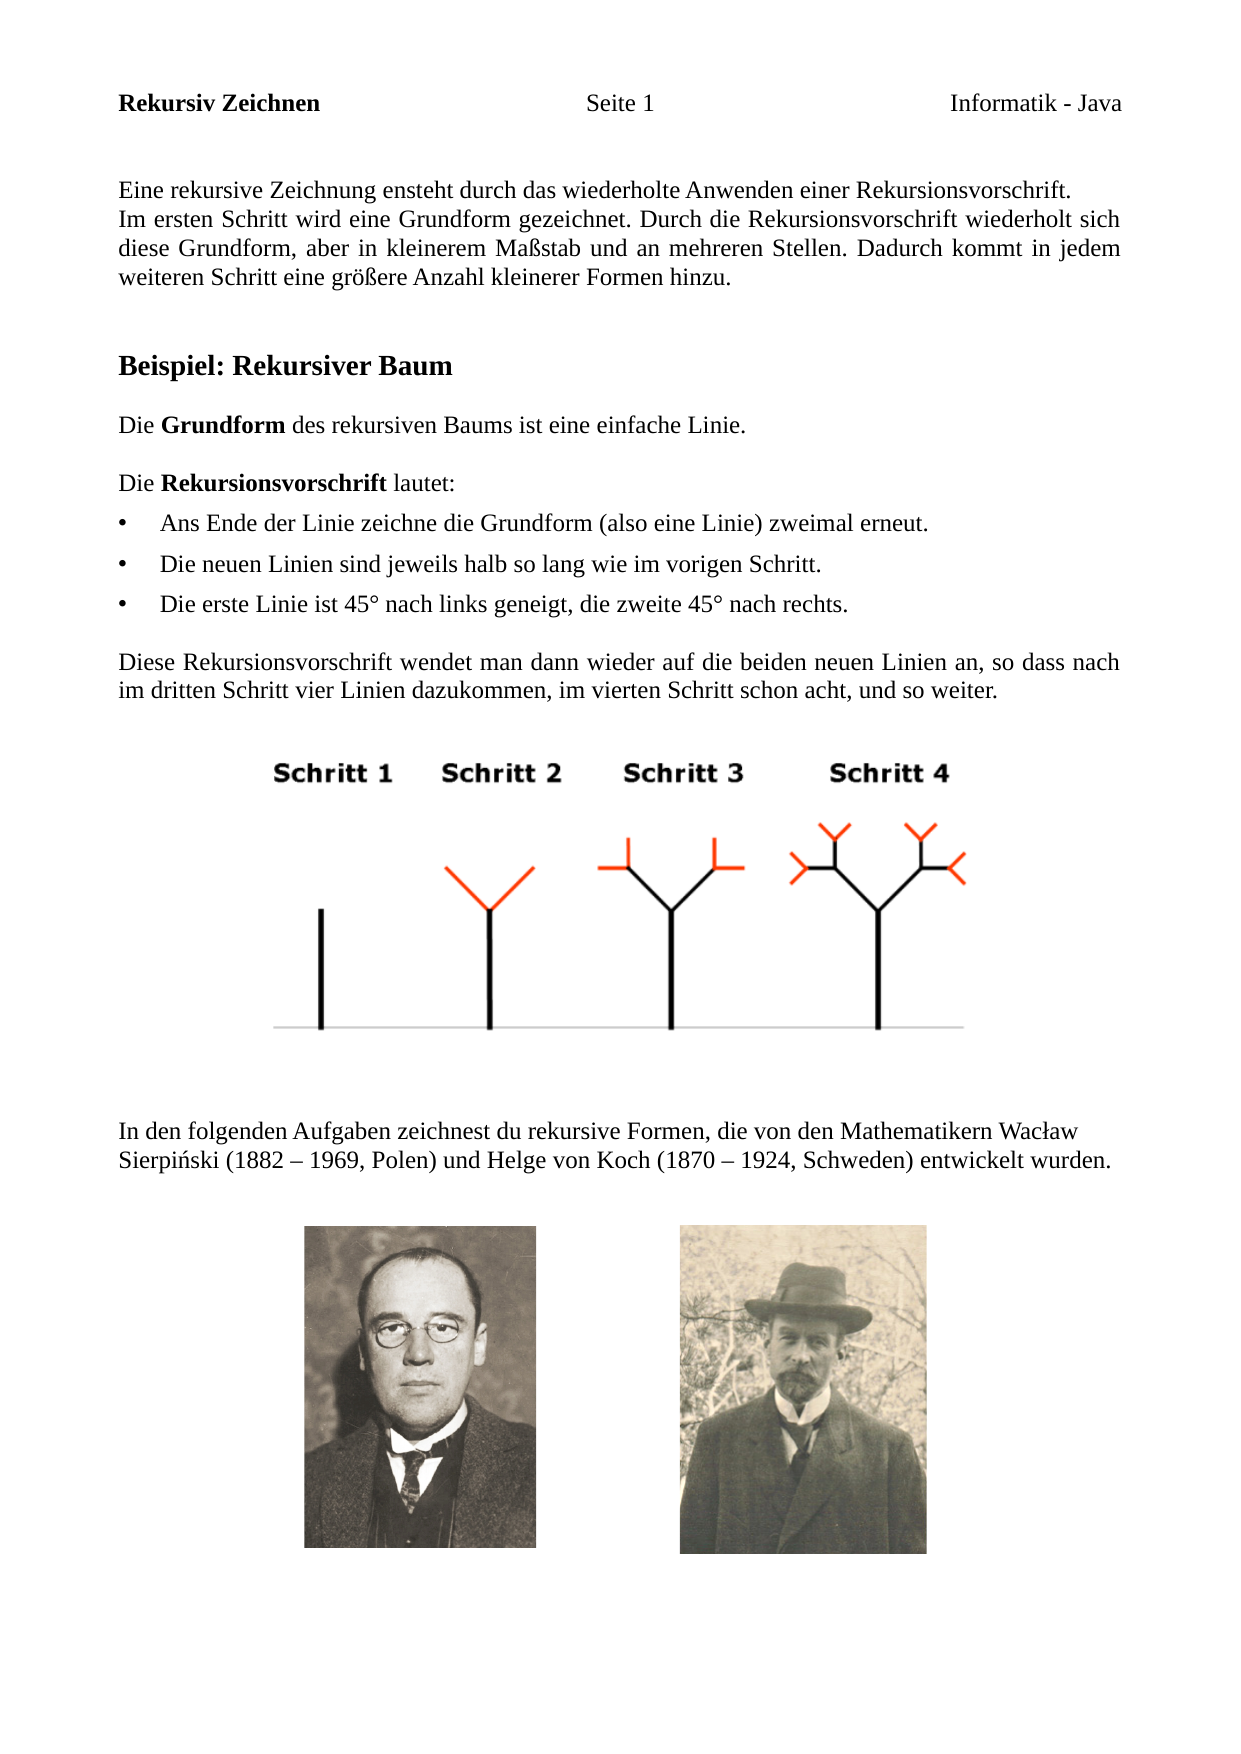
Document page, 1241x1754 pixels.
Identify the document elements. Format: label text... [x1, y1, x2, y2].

text Beispiel: Rekursiver Baum [118, 348, 1122, 382]
picture [679, 1225, 927, 1554]
picture [273, 761, 968, 1031]
text Die Rekursionsvorschrift lautet: [118, 468, 1122, 497]
picture [304, 1226, 537, 1548]
list Die erste Linie ist 45° nach links geneigt, die zweite 45° nach rechts. [118, 589, 1122, 618]
text Im ersten Schritt wird eine Grundform gezeichnet. Durch die Rekursionsvorschrift wiederholt sich diese Grundform, aber in kleinerem Maßstab und an mehreren Stellen. Dadurch kommt in jedem weiteren Schritt eine größere Anzahl kleinerer Formen hinzu. [118, 204, 1122, 291]
list Die neuen Linien sind jeweils halb so lang wie im vorigen Schritt. [118, 549, 1122, 578]
list Ans Ende der Linie zeichne die Grundform (also eine Linie) zweimal erneut. [118, 508, 1122, 537]
text Diese Rekursionsvorschrift wendet man dann wieder auf die beiden neuen Linien an, so dass nach im dritten Schritt vier Linien dazukommen, im vierten Schritt schon acht, und so weiter. [118, 647, 1122, 704]
text Eine rekursive Zeichnung ensteht durch das wiederholte Anwenden einer Rekursionsvorschrift. [118, 176, 1122, 204]
text In den folgenden Aufgaben zeichnest du rekursive Formen, die von den Mathematikern Wacław Sierpiński (1882 – 1969, Polen) und Helge von Koch (1870 – 1924, Schweden) entwickelt wurden. [118, 1116, 1122, 1174]
text Die Grundform des rekursiven Baums ist eine einfache Linie. [118, 410, 1122, 439]
